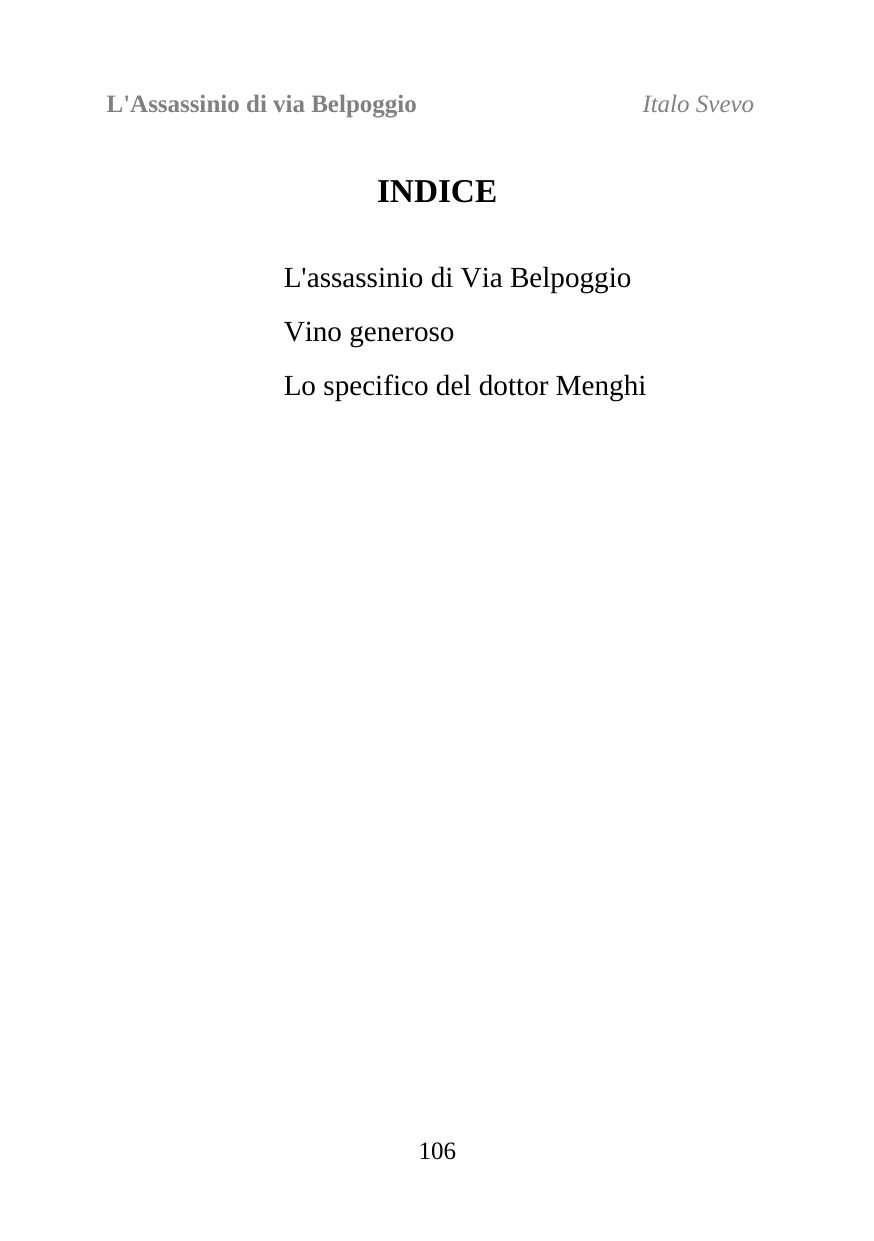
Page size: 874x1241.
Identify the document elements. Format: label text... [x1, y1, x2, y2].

text Lo specifico del dottor Menghi [283, 368, 768, 402]
text Vino generoso [283, 314, 768, 348]
subtitle INDICE [106, 171, 768, 209]
text L'assassinio di Via Belpoggio [283, 260, 768, 293]
